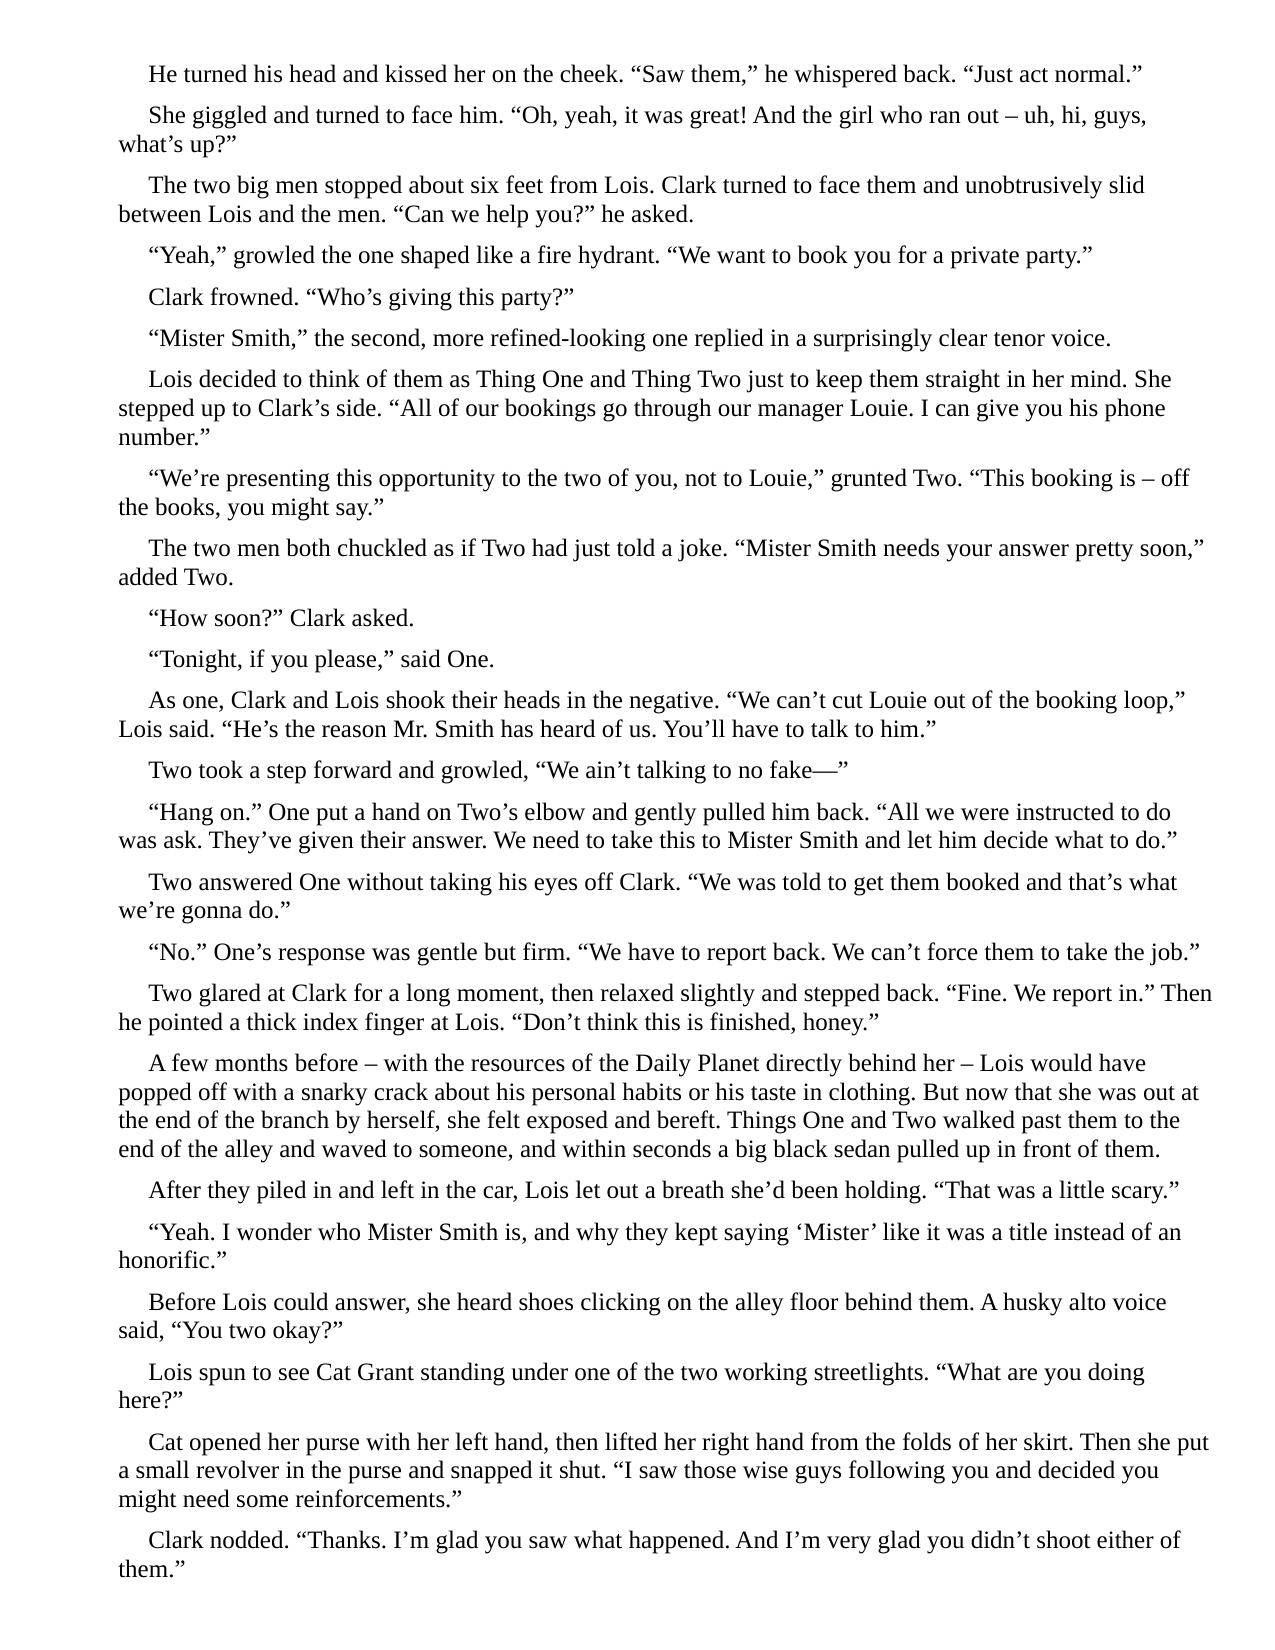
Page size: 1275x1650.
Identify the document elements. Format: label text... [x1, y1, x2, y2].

text “Yeah. I wonder who Mister Smith is, and why they kept saying ‘Mister’ like it was a title instead of an honorific.” [118, 1217, 1216, 1274]
text Before Lois could answer, she heard shoes clicking on the alley floor behind them. A husky alto voice said, “You two okay?” [118, 1287, 1216, 1344]
text “Mister Smith,” the second, more refined-looking one replied in a surprisingly clear tenor voice. [118, 323, 1216, 352]
text A few months before – with the resources of the Daily Planet directly behind her – Lois would have popped off with a snarky crack about his personal habits or his taste in clothing. But now that she was out at the end of the branch by herself, she felt exposed and bereft. Things One and Two walked past them to the end of the alley and waved to someone, and within seconds a big black sedan pulled up in front of them. [118, 1048, 1216, 1163]
text Two glared at Clark for a long moment, then relaxed slightly and stepped back. “Fine. We report in.” Then he pointed a thick index finger at Lois. “Don’t think this is finished, honey.” [118, 978, 1216, 1035]
text Clark frowned. “Who’s giving this party?” [118, 282, 1216, 310]
text “How soon?” Clark asked. [118, 603, 1216, 632]
text She giggled and turned to face him. “Oh, yeah, it was great! And the girl who ran out – uh, hi, guys, what’s up?” [118, 100, 1216, 158]
text He turned his head and kissed her on the cheek. “Saw them,” he whispered back. “Just act normal.” [118, 59, 1216, 88]
text Lois spun to see Cat Grant standing under one of the two working streetlights. “What are you doing here?” [118, 1357, 1216, 1414]
text As one, Clark and Lois shook their heads in the negative. “We can’t cut Louie out of the booking loop,” Lois said. “He’s the reason Mr. Smith has heard of us. You’ll have to talk to him.” [118, 685, 1216, 743]
text “Tonight, if you please,” said One. [118, 644, 1216, 673]
text Cat opened her purse with her left hand, then lifted her right hand from the folds of her skirt. Then she put a small revolver in the purse and snapped it shut. “I saw those wise guys following you and decided you might need some reinforcements.” [118, 1427, 1216, 1513]
text “We’re presenting this opportunity to the two of you, not to Louie,” grunted Two. “This booking is – off the books, you might say.” [118, 463, 1216, 520]
text “Hang on.” One put a hand on Two’s elbow and gently pulled him back. “All we were instructed to do was ask. They’ve given their answer. We need to take this to Mister Smith and let him decide what to do.” [118, 797, 1216, 854]
text Two took a step forward and growled, “We ain’t talking to no fake—” [118, 755, 1216, 784]
text The two men both chuckled as if Two had just told a joke. “Mister Smith needs your answer pretty soon,” added Two. [118, 533, 1216, 590]
text After they piled in and left in the car, Lois let out a breath she’d been holding. “That was a little scary.” [118, 1175, 1216, 1204]
text Two answered One without taking his eyes off Clark. “We was told to get them booked and that’s what we’re gonna do.” [118, 867, 1216, 924]
text The two big men stopped about six feet from Lois. Clark turned to face them and unobtrusively slid between Lois and the men. “Can we help you?” he asked. [118, 170, 1216, 228]
text “No.” One’s response was gentle but firm. “We have to report back. We can’t force them to take the job.” [118, 937, 1216, 965]
text Lois decided to think of them as Thing One and Thing Two just to keep them straight in her mind. She stepped up to Clark’s side. “All of our bookings go through our manager Louie. I can give you his phone number.” [118, 364, 1216, 450]
text “Yeah,” growled the one shaped like a fire hydrant. “We want to book you for a private party.” [118, 240, 1216, 269]
text Clark nodded. “Thanks. I’m glad you saw what happened. And I’m very glad you didn’t shoot either of them.” [118, 1525, 1216, 1583]
